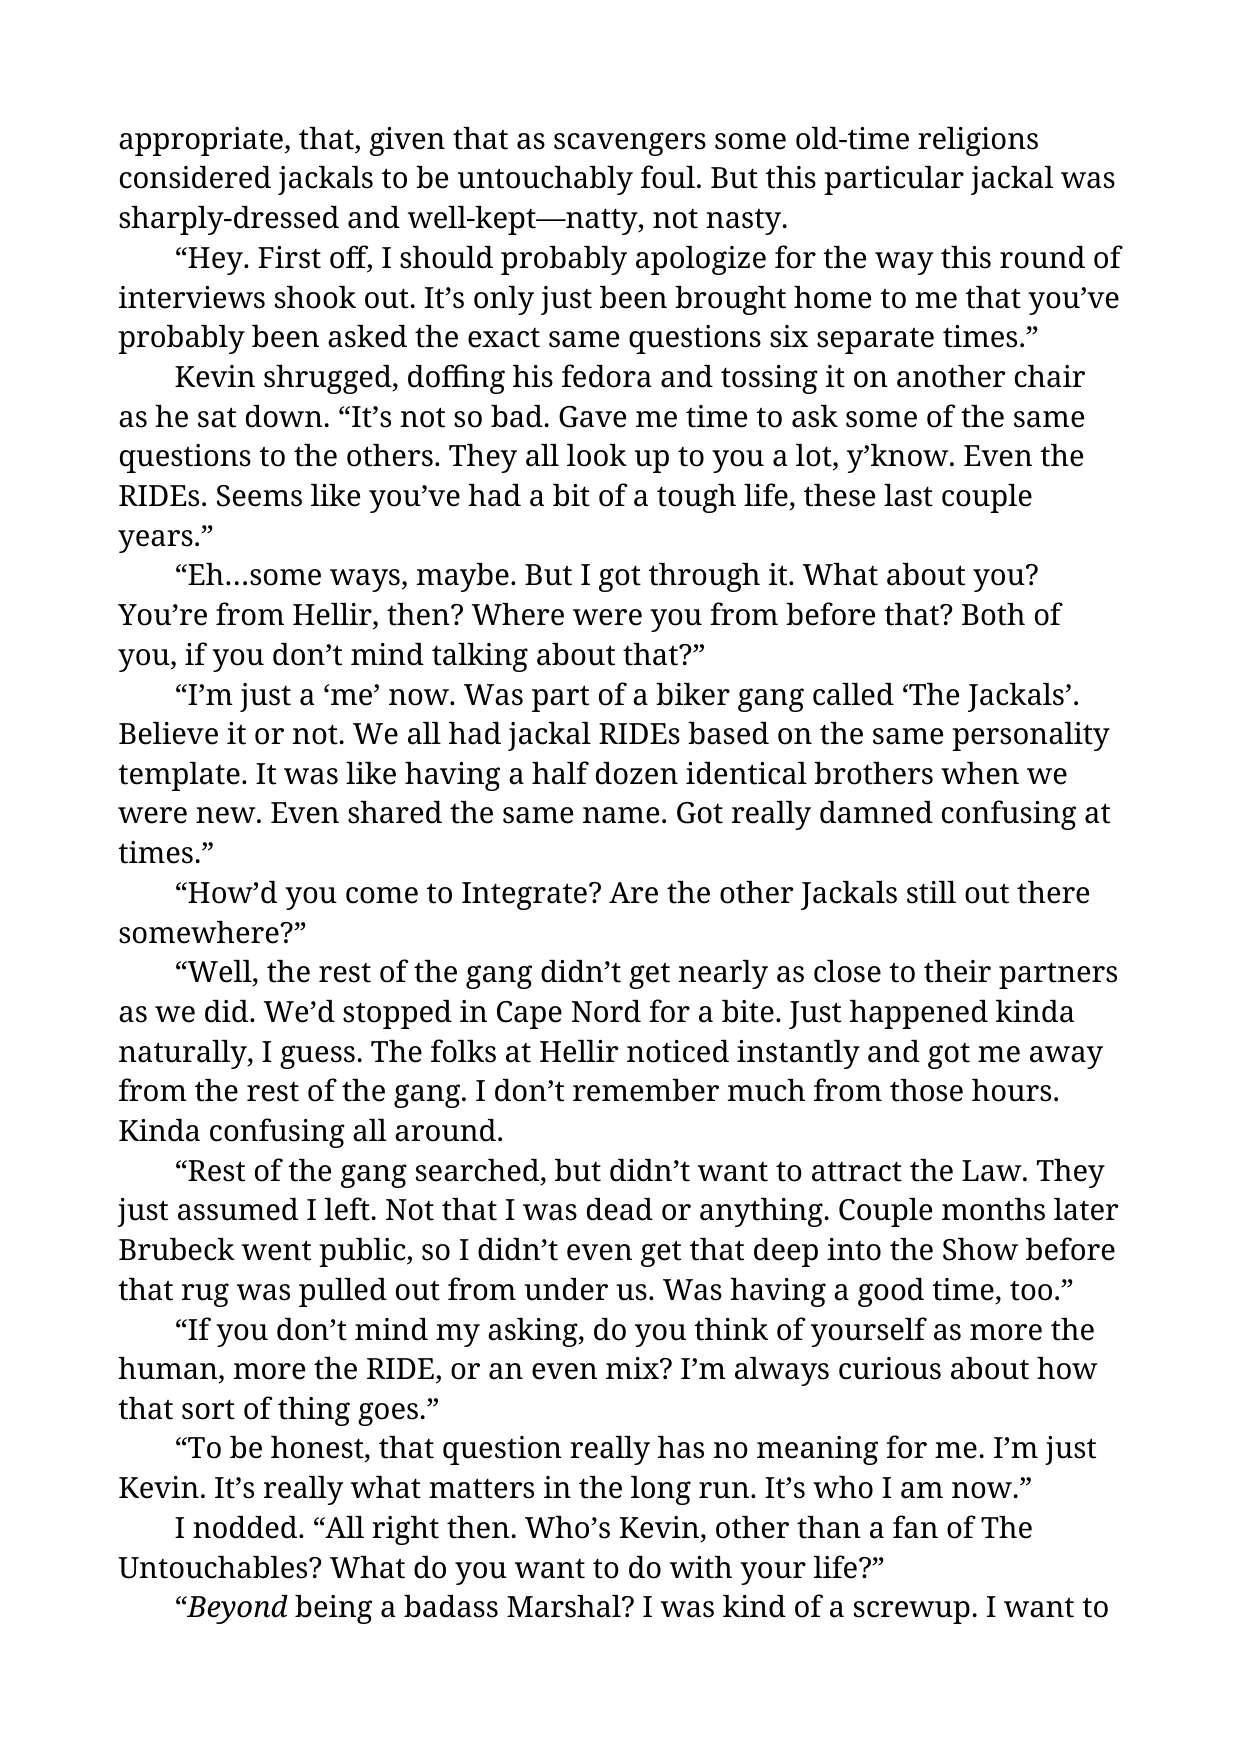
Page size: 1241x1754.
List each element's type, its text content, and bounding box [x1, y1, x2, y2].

text I nodded. “All right then. Who’s Kevin, other than a fan of The Untouchables? What do you want to do with your life?” [118, 1507, 1122, 1587]
text Kevin shrugged, doffing his fedora and tossing it on another chair as he sat down. “It’s not so bad. Gave me time to ask some of the same questions to the others. They all look up to you a lot, y’know. Even the RIDEs. Seems like you’ve had a bit of a tough life, these last couple years.” [118, 356, 1122, 555]
text “Well, the rest of the gang didn’t get nearly as close to their partners as we did. We’d stopped in Cape Nord for a bite. Just happened kinda naturally, I guess. The folks at Hellir noticed instantly and got me away from the rest of the gang. I don’t remember much from those hours. Kinda confusing all around. [118, 952, 1122, 1150]
text “Beyond being a badass Marshal? I was kind of a screwup. I want to [118, 1587, 1122, 1626]
text “I’m just a ‘me’ now. Was part of a biker gang called ‘The Jackals’. Believe it or not. We all had jackal RIDEs based on the same personality template. It was like having a half dozen identical brothers when we were new. Even shared the same name. Got really damned confusing at times.” [118, 674, 1122, 872]
text appropriate, that, given that as scavengers some old-time religions considered jackals to be untouchably foul. But this particular jackal was sharply-dressed and well-kept—natty, not nasty. [118, 118, 1122, 237]
text “To be honest, that question really has no meaning for me. I’m just Kevin. It’s really what matters in the long run. It’s who I am now.” [118, 1428, 1122, 1507]
text “Eh…some ways, maybe. But I got through it. What about you? You’re from Hellir, then? Where were you from before that? Both of you, if you don’t mind talking about that?” [118, 555, 1122, 674]
text “How’d you come to Integrate? Are the other Jackals still out there somewhere?” [118, 872, 1122, 952]
text “If you don’t mind my asking, do you think of yourself as more the human, more the RIDE, or an even mix? I’m always curious about how that sort of thing goes.” [118, 1309, 1122, 1428]
text “Rest of the gang searched, but didn’t want to attract the Law. They just assumed I left. Not that I was dead or anything. Couple months later Brubeck went public, so I didn’t even get that deep into the Show before that rug was pulled out from under us. Was having a good time, too.” [118, 1150, 1122, 1309]
text “Hey. First off, I should probably apologize for the way this round of interviews shook out. It’s only just been brought home to me that you’ve probably been asked the exact same questions six separate times.” [118, 237, 1122, 356]
